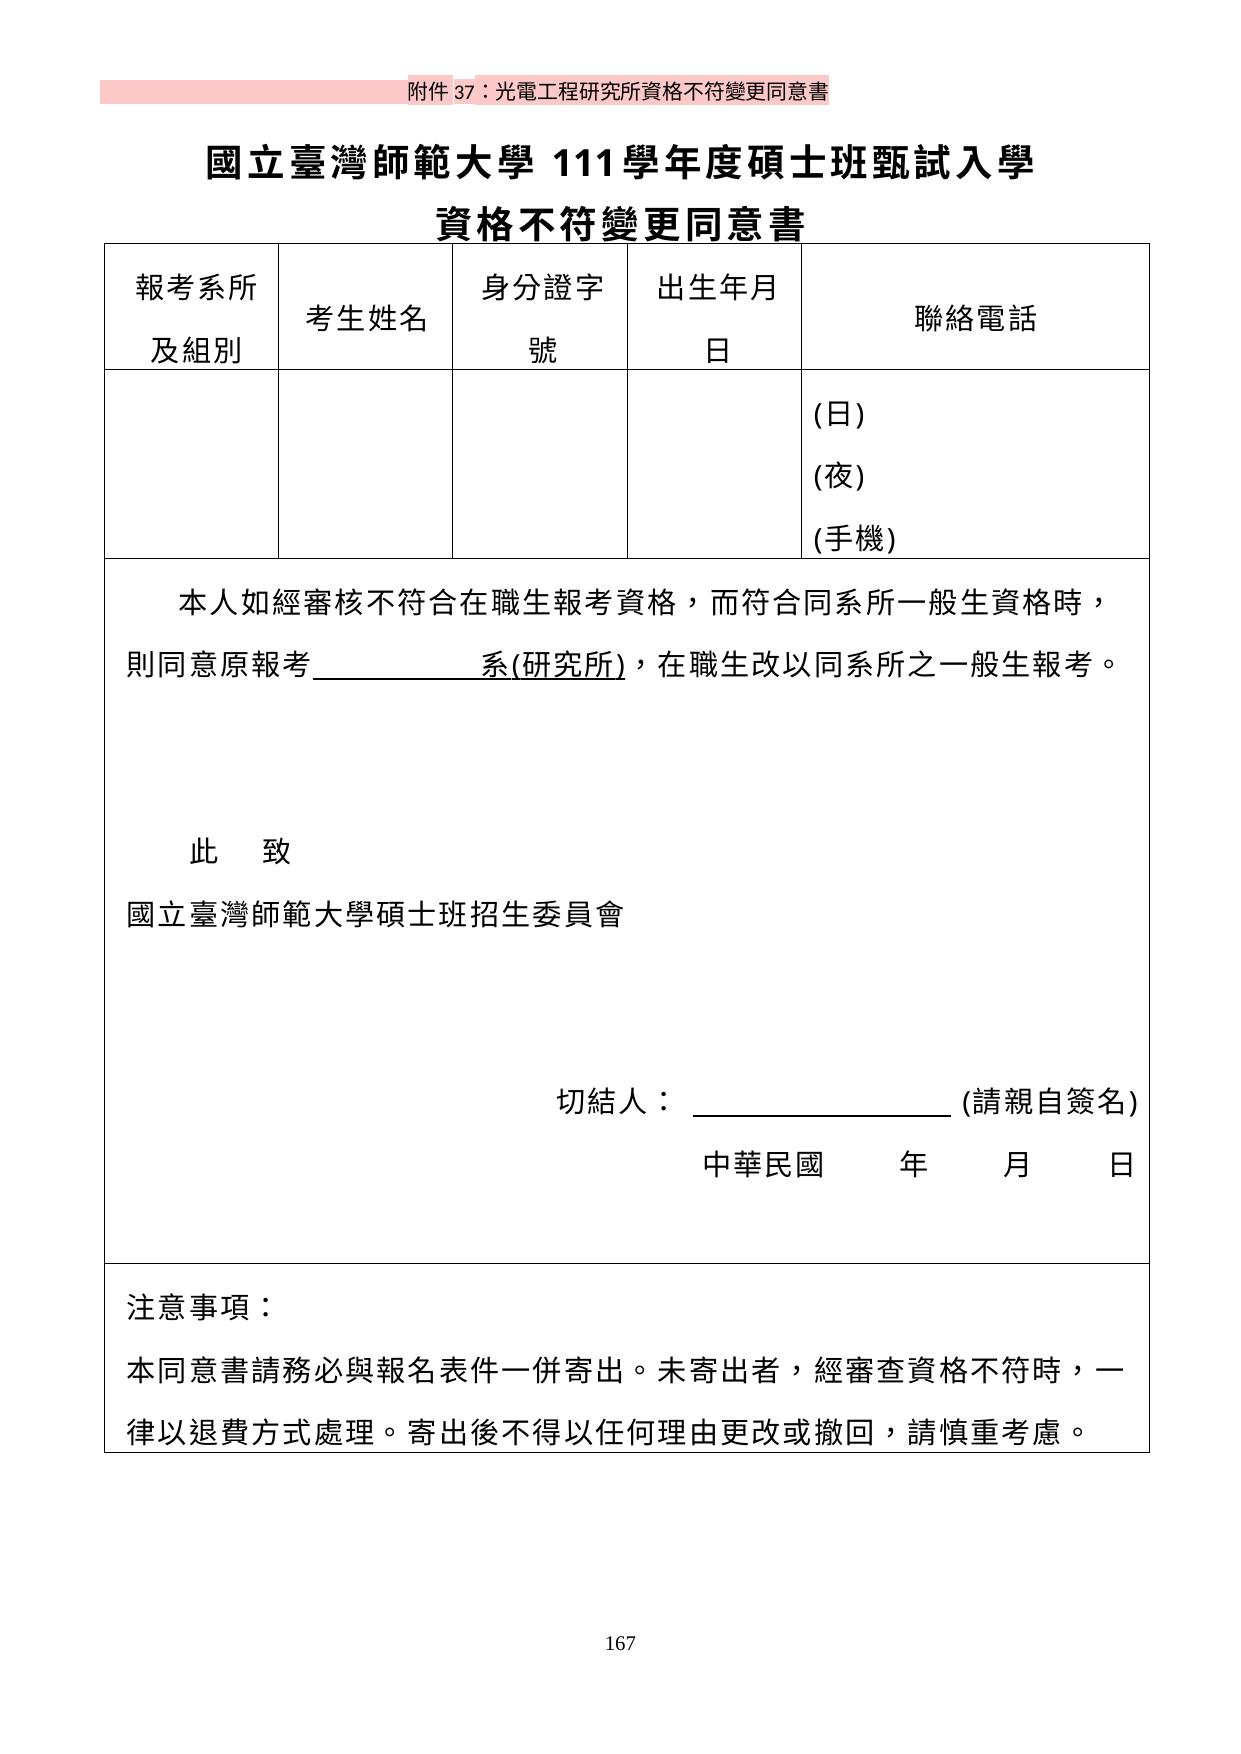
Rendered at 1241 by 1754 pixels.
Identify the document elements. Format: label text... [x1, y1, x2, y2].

text 資格不符變更同意書 [104, 181, 1136, 243]
table_cell [453, 370, 627, 558]
table_header 聯絡電話 [802, 244, 1149, 369]
table_header 出生年月日 [628, 244, 801, 369]
text 國立臺灣師範大學 111學年度碩士班甄試入學 [104, 118, 1136, 181]
table_header 身分證字號 [453, 244, 627, 369]
table_header 考生姓名 [279, 244, 452, 369]
table_header 報考系所 及組別 [105, 244, 278, 369]
table_cell 注意事項： 本同意書請務必與報名表件一併寄出。未寄出者，經審查資格不符時，一律以退費方式處理。寄出後不得以任何理由更改或撤回，請慎重考慮。 [105, 1264, 1149, 1452]
table_cell [628, 370, 801, 558]
table_cell [105, 370, 278, 558]
table_cell 本人如經審核不符合在職生報考資格，而符合同系所一般生資格時，則同意原報考 系(研究所)，在職生改以同系所之一般生報考。 此 致 國立臺灣師範大學碩士班招生委員會 切結人： (請親自簽名) 中華民國 年 月 日 [105, 559, 1149, 1263]
table_cell (日) (夜) (手機) [802, 370, 1149, 558]
table_cell [279, 370, 452, 558]
